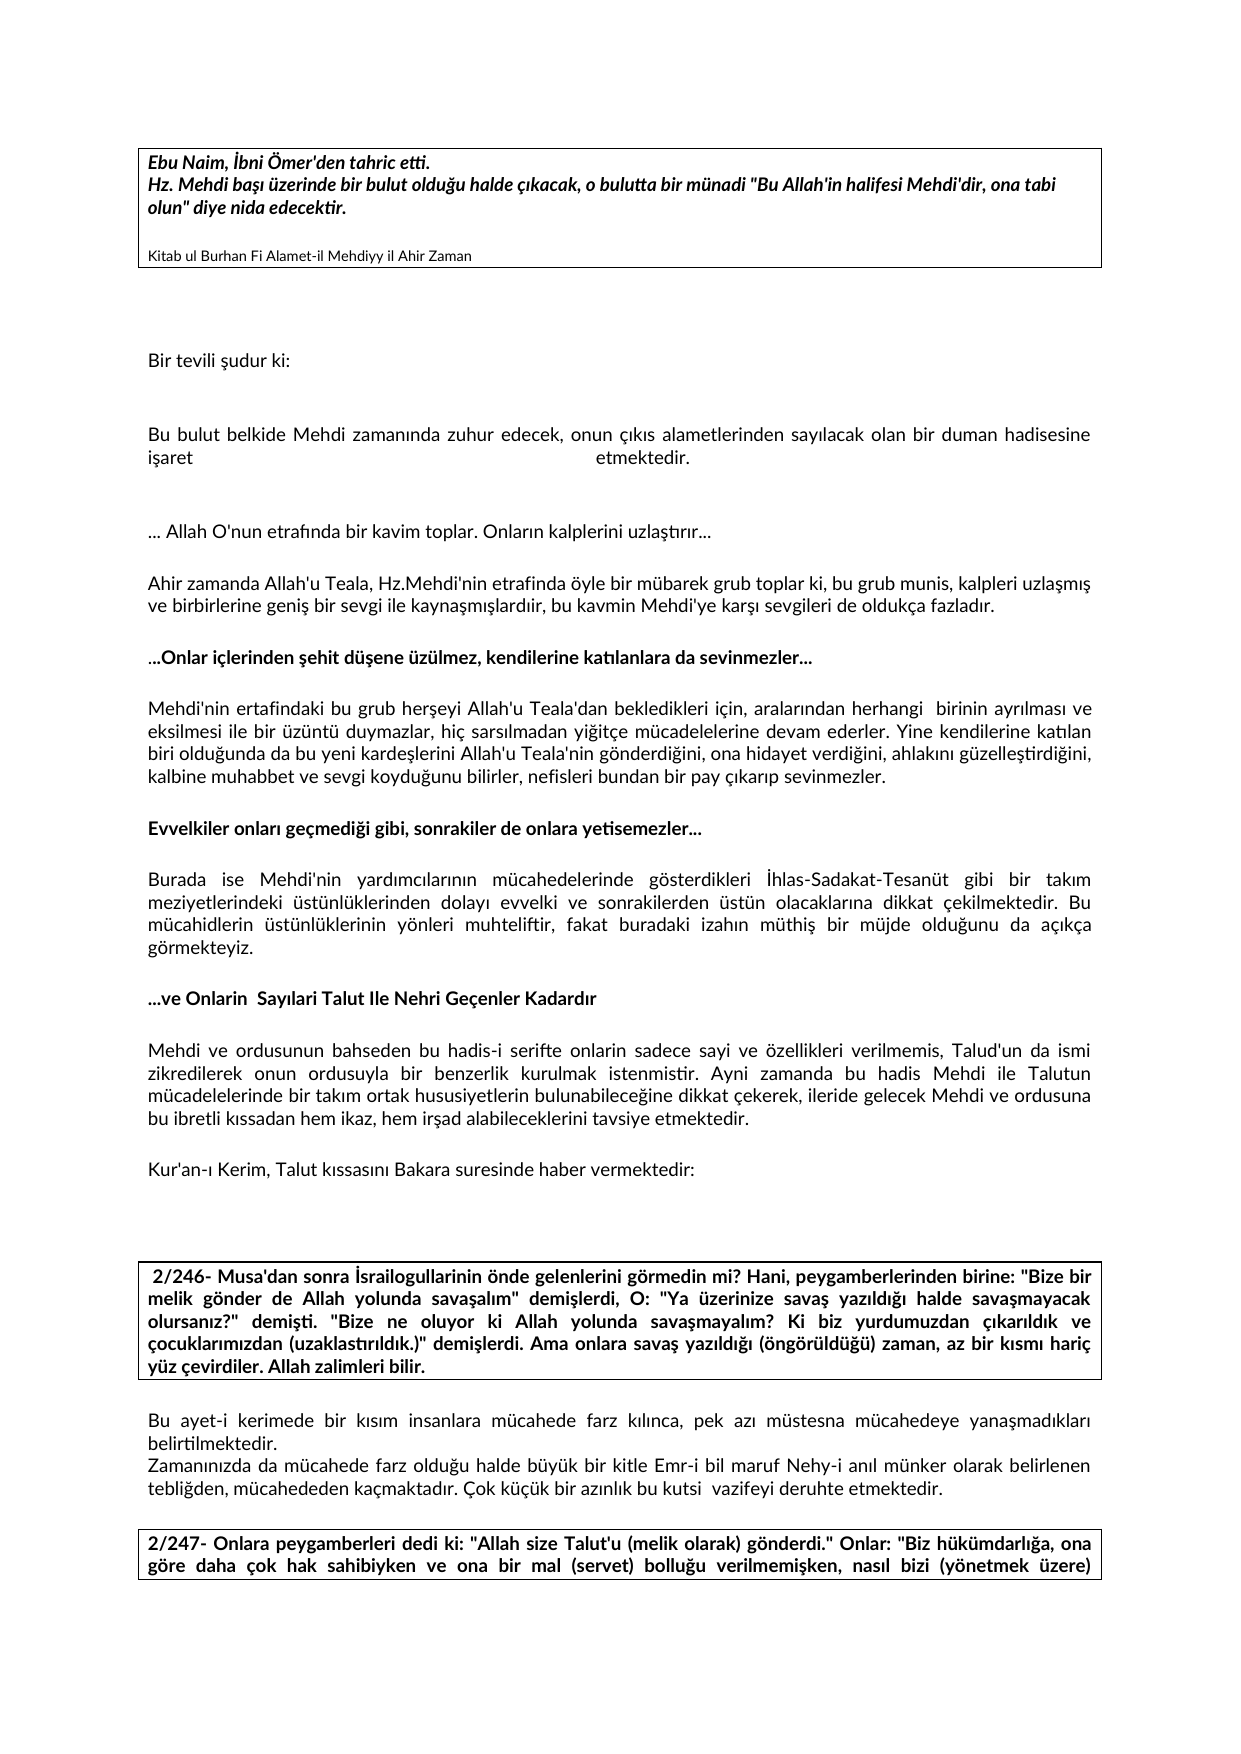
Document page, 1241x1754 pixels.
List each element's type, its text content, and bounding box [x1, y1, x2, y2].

text Bir tevili şudur ki: [148, 349, 1093, 371]
text Bu bulut belkide Mehdi zamanında zuhur edecek, onun çıkıs alametlerinden sayılacak olan bir duman hadisesine işaret etmektedir. [148, 401, 1093, 491]
text ...Onlar içlerinden şehit düşene üzülmez, kendilerine katılanlara da sevinmezler... [148, 646, 1093, 668]
text Ahir zamanda Allah'u Teala, Hz.Mehdi'nin etrafinda öyle bir mübarek grub toplar ki, bu grub munis, kalpleri uzlaşmış ve birbirlerine geniş bir sevgi ile kaynaşmışlardıir, bu kavmin Mehdi'ye karşı sevgileri de oldukça fazladır. [148, 571, 1093, 616]
text Mehdi'nin ertafindaki bu grub herşeyi Allah'u Teala'dan bekledikleri için, aralarından herhangi birinin ayrılması ve eksilmesi ile bir üzüntü duymazlar, hiç sarsılmadan yiğitçe mücadelelerine devam ederler. Yine kendilerine katılan biri olduğunda da bu yeni kardeşlerini Allah'u Teala'nin gönderdiğini, ona hidayet verdiğini, ahlakını güzelleştirdiğini, kalbine muhabbet ve sevgi koyduğunu bilirler, nefisleri bundan bir pay çıkarıp sevinmezler. [148, 697, 1093, 787]
text Mehdi ve ordusunun bahseden bu hadis-i serifte onlarin sadece sayi ve özellikleri verilmemis, Talud'un da ismi zikredilerek onun ordusuyla bir benzerlik kurulmak istenmistir. Ayni zamanda bu hadis Mehdi ile Talutun mücadelelerinde bir takım ortak hususiyetlerin bulunabileceğine dikkat çekerek, ileride gelecek Mehdi ve ordusuna bu ibretli kıssadan hem ikaz, hem irşad alabileceklerini tavsiye etmektedir. [148, 1039, 1093, 1129]
text 2/246- Musa'dan sonra İsrailogullarinin önde gelenlerini görmedin mi? Hani, peygamberlerinden birine: "Bize bir melik gönder de Allah yolunda savaşalım" demişlerdi, O: "Ya üzerinize savaş yazıldığı halde savaşmayacak olursanız?" demişti. "Bize ne oluyor ki Allah yolunda savaşmayalım? Ki biz yurdumuzdan çıkarıldık ve çocuklarımızdan (uzaklastırıldık.)" demişlerdi. Ama onlara savaş yazıldığı (öngörüldüğü) zaman, az bir kısmı hariç yüz çevirdiler. Allah zalimleri bilir. [139, 1263, 1101, 1379]
text Burada ise Mehdi'nin yardımcılarının mücahedelerinde gösterdikleri İhlas-Sadakat-Tesanüt gibi bir takım meziyetlerindeki üstünlüklerinden dolayı evvelki ve sonrakilerden üstün olacaklarına dikkat çekilmektedir. Bu mücahidlerin üstünlüklerinin yönleri muhteliftir, fakat buradaki izahın müthiş bir müjde olduğunu da açıkça görmekteyiz. [148, 868, 1093, 958]
text 2/247- Onlara peygamberleri dedi ki: "Allah size Talut'u (melik olarak) gönderdi." Onlar: "Biz hükümdarlığa, ona göre daha çok hak sahibiyken ve ona bir mal (servet) bolluğu verilmemişken, nasıl bizi (yönetmek üzere) [139, 1530, 1101, 1579]
text Kitab ul Burhan Fi Alamet-il Mehdiyy il Ahir Zaman [139, 244, 1101, 267]
text ...ve Onlarin Sayılari Talut Ile Nehri Geçenler Kadardır [148, 987, 1093, 1010]
text ... Allah O'nun etrafında bir kavim toplar. Onların kalplerini uzlaştırır... [148, 520, 1093, 542]
text Kur'an-ı Kerim, Talut kıssasını Bakara suresinde haber vermektedir: [148, 1158, 1093, 1181]
text Ebu Naim, İbni Ömer'den tahric etti. Hz. Mehdi başı üzerinde bir bulut olduğu halde çıkacak, o bulutta bir münadi "Bu Allah'in halifesi Mehdi'dir, ona tabi olun" diye nida edecektir. [139, 149, 1101, 218]
text Bu ayet-i kerimede bir kısım insanlara mücahede farz kılınca, pek azı müstesna mücahedeye yanaşmadıkları belirtilmektedir. Zamanınızda da mücahede farz olduğu halde büyük bir kitle Emr-i bil maruf Nehy-i anıl münker olarak belirlenen tebliğden, mücahededen kaçmaktadır. Çok küçük bir azınlık bu kutsi vazifeyi deruhte etmektedir. [148, 1409, 1093, 1499]
text Evvelkiler onları geçmediği gibi, sonrakiler de onlara yetisemezler... [148, 816, 1093, 839]
